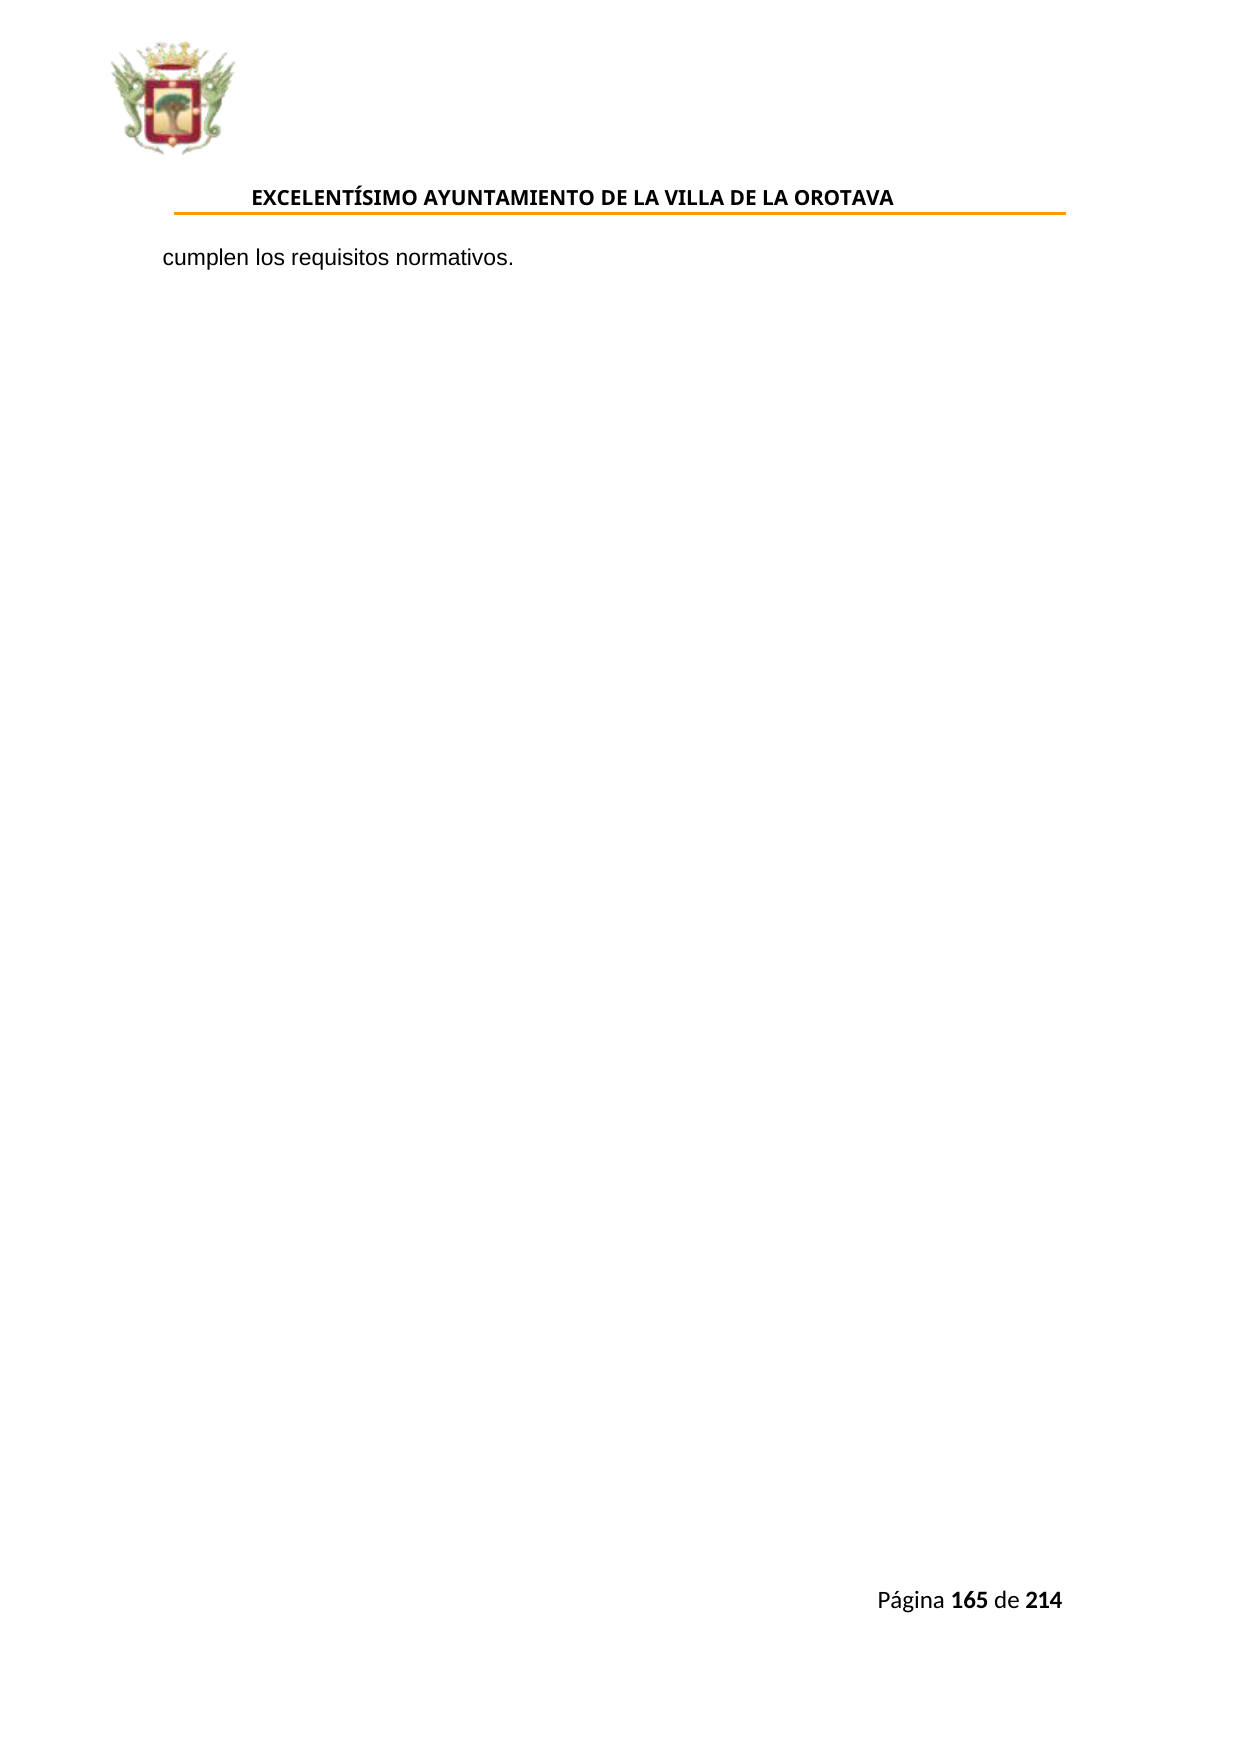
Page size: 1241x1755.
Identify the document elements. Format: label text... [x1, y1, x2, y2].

text cumplen los requisitos normativos. [162, 244, 1064, 270]
